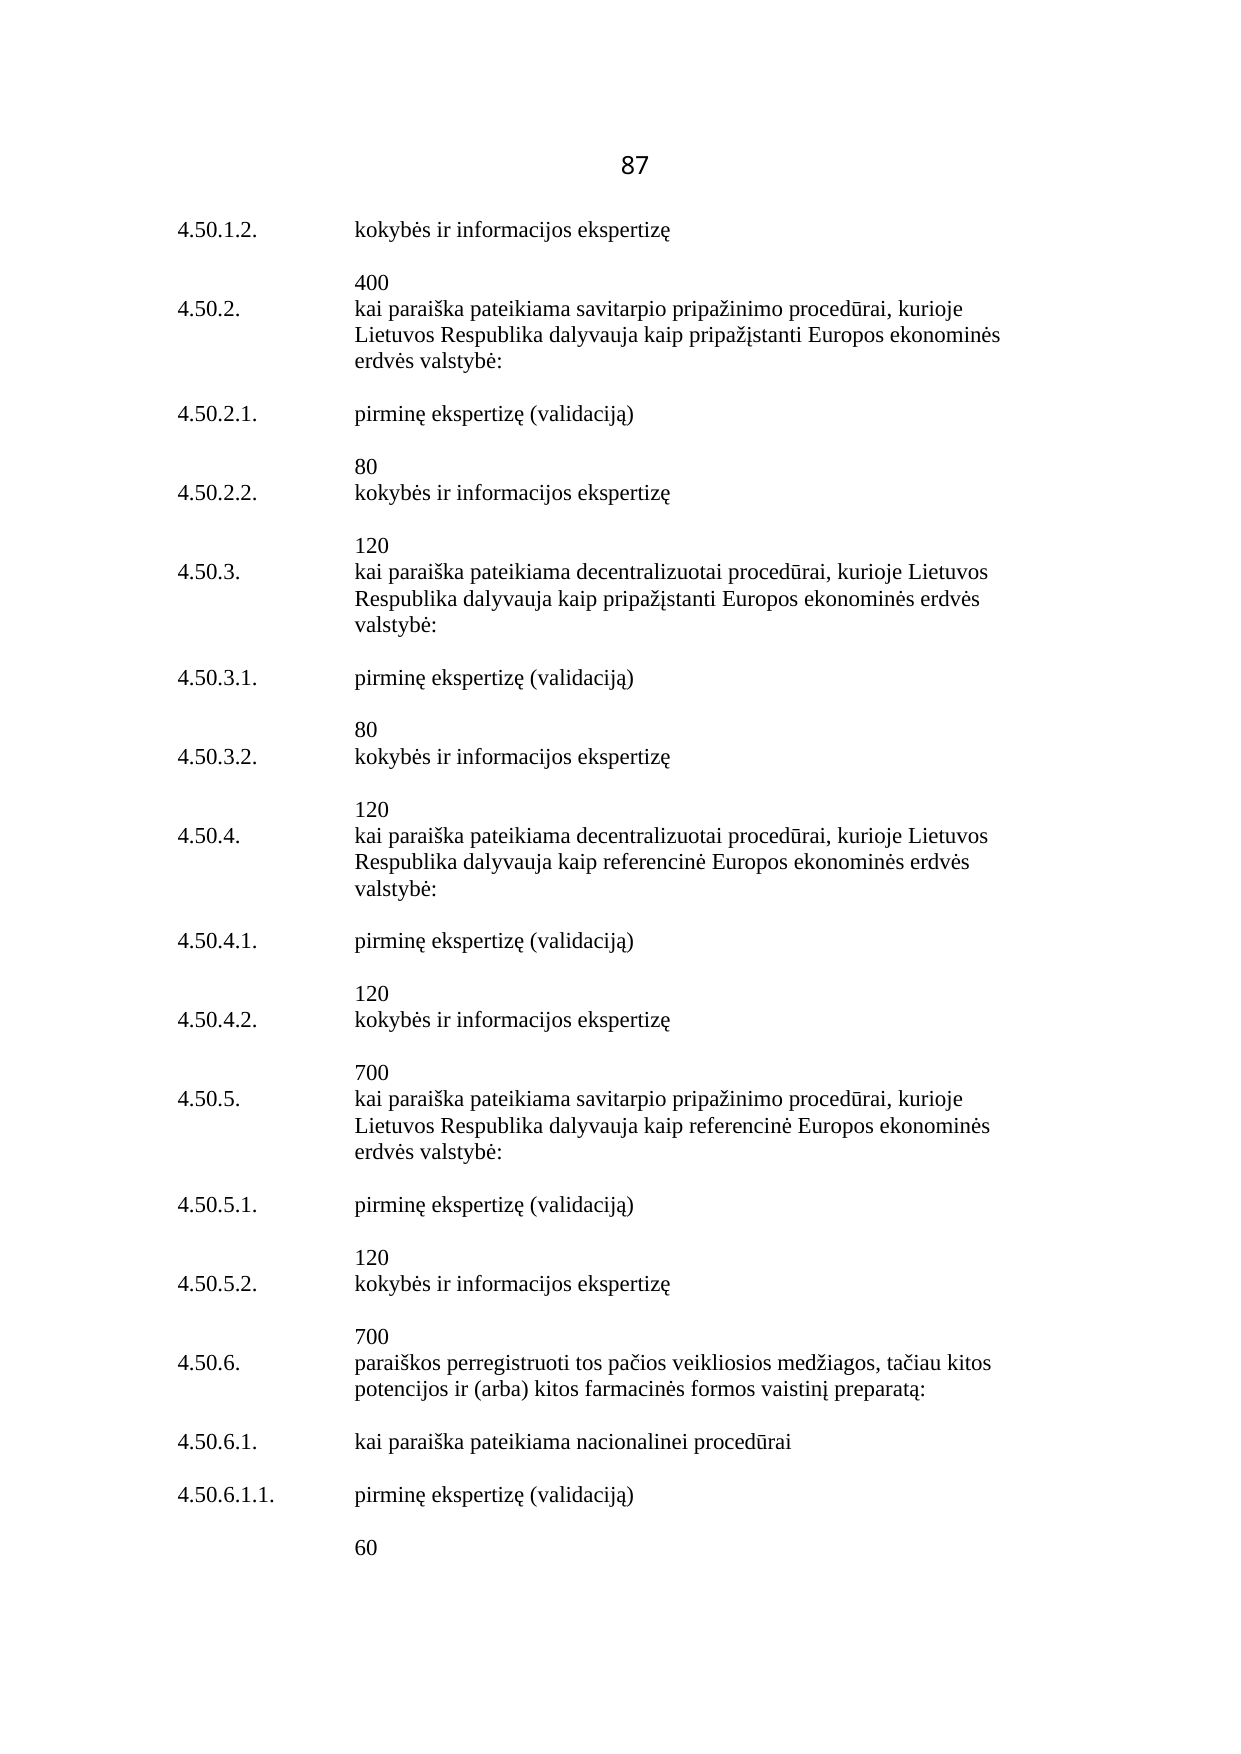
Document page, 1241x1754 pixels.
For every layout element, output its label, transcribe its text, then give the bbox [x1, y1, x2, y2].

text 4.50.4.2. kokybės ir informacijos ekspertizę 700 [177, 1006, 1004, 1086]
text 4.50.3.2. kokybės ir informacijos ekspertizę 120 [177, 743, 1004, 822]
text 4.50.3. kai paraiška pateikiama decentralizuotai procedūrai, kurioje Lietuvos Respublika dalyvauja kaip pripažįstanti Europos ekonominės erdvės valstybė: [177, 558, 1004, 664]
text 4.50.6.1. kai paraiška pateikiama nacionalinei procedūrai [177, 1428, 1004, 1481]
text 4.50.2.2. kokybės ir informacijos ekspertizę 120 [177, 479, 1004, 558]
text 4.50.5. kai paraiška pateikiama savitarpio pripažinimo procedūrai, kurioje Lietuvos Respublika dalyvauja kaip referencinė Europos ekonominės erdvės valstybė: [177, 1086, 1004, 1191]
text 4.50.5.2. kokybės ir informacijos ekspertizę 700 [177, 1270, 1004, 1349]
text 4.50.2.1. pirminę ekspertizę (validaciją) 80 [177, 400, 1004, 479]
text 4.50.2. kai paraiška pateikiama savitarpio pripažinimo procedūrai, kurioje Lietuvos Respublika dalyvauja kaip pripažįstanti Europos ekonominės erdvės valstybė: [177, 295, 1004, 400]
text 4.50.6. paraiškos perregistruoti tos pačios veikliosios medžiagos, tačiau kitos potencijos ir (arba) kitos farmacinės formos vaistinį preparatą: [177, 1349, 1004, 1428]
text 4.50.1.2. kokybės ir informacijos ekspertizę 400 [177, 216, 1004, 295]
text 4.50.3.1. pirminę ekspertizę (validaciją) 80 [177, 664, 1004, 743]
text 4.50.4. kai paraiška pateikiama decentralizuotai procedūrai, kurioje Lietuvos Respublika dalyvauja kaip referencinė Europos ekonominės erdvės valstybė: [177, 822, 1004, 927]
text 4.50.6.1.1. pirminę ekspertizę (validaciją) 60 [177, 1481, 1004, 1560]
text 4.50.4.1. pirminę ekspertizę (validaciją) 120 [177, 927, 1004, 1006]
text 4.50.5.1. pirminę ekspertizę (validaciją) 120 [177, 1191, 1004, 1270]
